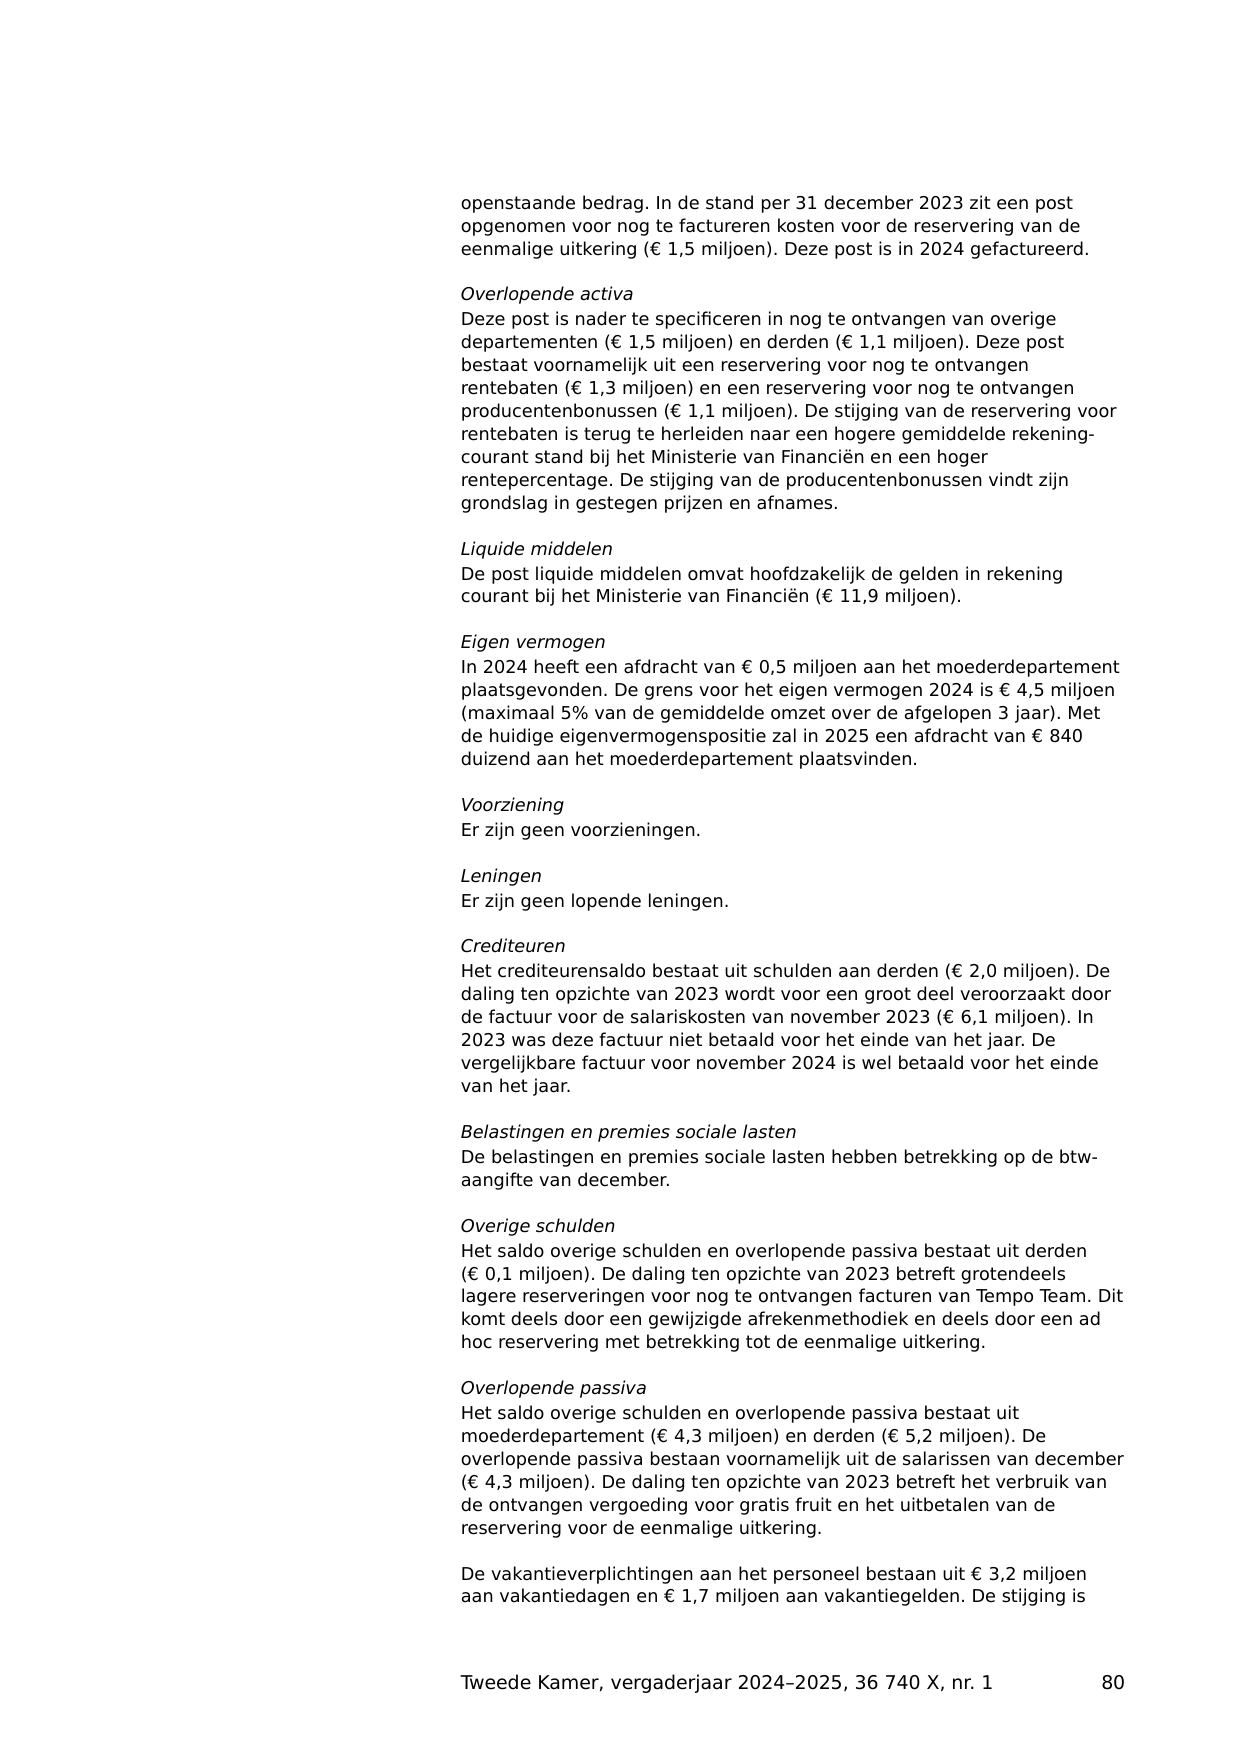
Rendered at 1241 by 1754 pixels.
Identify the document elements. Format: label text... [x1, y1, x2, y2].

text Voorziening [461, 793, 1125, 816]
text De post liquide middelen omvat hoofdzakelijk de gelden in rekening courant bij het Ministerie van Financiën (€ 11,9 miljoen). [461, 562, 1125, 607]
text Het saldo overige schulden en overlopende passiva bestaat uit derden (€ 0,1 miljoen). De daling ten opzichte van 2023 betreft grotendeels lagere reserveringen voor nog te ontvangen facturen van Tempo Team. Dit komt deels door een gewijzigde afrekenmethodiek en deels door een ad hoc reservering met betrekking tot de eenmalige uitkering. [461, 1239, 1125, 1353]
text Leningen [461, 864, 1125, 887]
text Crediteuren [461, 934, 1125, 957]
text Er zijn geen lopende leningen. [461, 889, 1125, 912]
text Er zijn geen voorzieningen. [461, 818, 1125, 841]
text De belastingen en premies sociale lasten hebben betrekking op de btw-aangifte van december. [461, 1145, 1125, 1191]
text Het crediteurensaldo bestaat uit schulden aan derden (€ 2,0 miljoen). De daling ten opzichte van 2023 wordt voor een groot deel veroorzaakt door de factuur voor de salariskosten van november 2023 (€ 6,1 miljoen). In 2023 was deze factuur niet betaald voor het einde van het jaar. De vergelijkbare factuur voor november 2024 is wel betaald voor het einde van het jaar. [461, 959, 1125, 1097]
text Liquide middelen [461, 537, 1125, 559]
text Het saldo overige schulden en overlopende passiva bestaat uit moederdepartement (€ 4,3 miljoen) en derden (€ 5,2 miljoen). De overlopende passiva bestaan voornamelijk uit de salarissen van december (€ 4,3 miljoen). De daling ten opzichte van 2023 betreft het verbruik van de ontvangen vergoeding voor gratis fruit en het uitbetalen van de reservering voor de eenmalige uitkering. [461, 1401, 1125, 1539]
text Eigen vermogen [461, 630, 1125, 653]
text De vakantieverplichtingen aan het personeel bestaan uit € 3,2 miljoen aan vakantiedagen en € 1,7 miljoen aan vakantiegelden. De stijging is [461, 1562, 1125, 1607]
text Overlopende passiva [461, 1376, 1125, 1399]
text Overlopende activa [461, 282, 1125, 305]
text openstaande bedrag. In de stand per 31 december 2023 zit een post opgenomen voor nog te factureren kosten voor de reservering van de eenmalige uitkering (€ 1,5 miljoen). Deze post is in 2024 gefactureerd. [461, 191, 1125, 259]
text Overige schulden [461, 1214, 1125, 1237]
text Deze post is nader te specificeren in nog te ontvangen van overige departementen (€ 1,5 miljoen) en derden (€ 1,1 miljoen). Deze post bestaat voornamelijk uit een reservering voor nog te ontvangen rentebaten (€ 1,3 miljoen) en een reservering voor nog te ontvangen producentenbonussen (€ 1,1 miljoen). De stijging van de reservering voor rentebaten is terug te herleiden naar een hogere gemiddelde rekening-courant stand bij het Ministerie van Financiën en een hoger rentepercentage. De stijging van de producentenbonussen vindt zijn grondslag in gestegen prijzen en afnames. [461, 307, 1125, 514]
text In 2024 heeft een afdracht van € 0,5 miljoen aan het moederdepartement plaatsgevonden. De grens voor het eigen vermogen 2024 is € 4,5 miljoen (maximaal 5% van de gemiddelde omzet over de afgelopen 3 jaar). Met de huidige eigenvermogenspositie zal in 2025 een afdracht van € 840 duizend aan het moederdepartement plaatsvinden. [461, 655, 1125, 770]
text Belastingen en premies sociale lasten [461, 1120, 1125, 1143]
